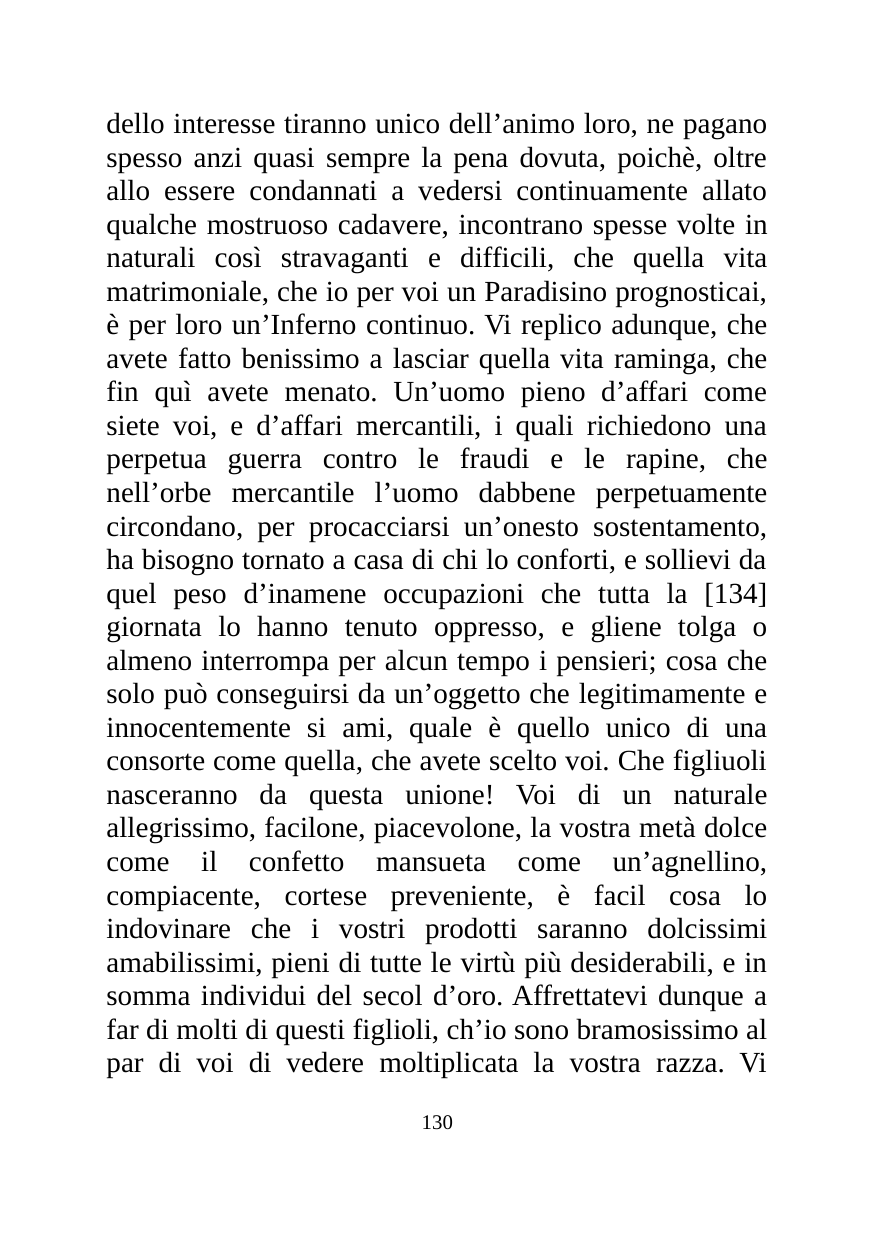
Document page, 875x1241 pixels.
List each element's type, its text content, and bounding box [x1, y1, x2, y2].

text dello interesse tiranno unico dell’animo loro, ne pagano spesso anzi quasi sempre la pena dovuta, poichè, oltre allo essere condannati a vedersi continuamente allato qualche mostruoso cadavere, incontrano spesse volte in naturali così stravaganti e difficili, che quella vita matrimoniale, che io per voi un Paradisino prognosticai, è per loro un’Inferno continuo. Vi replico adunque, che avete fatto benissimo a lasciar quella vita raminga, che fin quì avete menato. Un’uomo pieno d’affari come siete voi, e d’affari mercantili, i quali richiedono una perpetua guerra contro le fraudi e le rapine, che nell’orbe mercantile l’uomo dabbene perpetuamente circondano, per procacciarsi un’onesto sostentamento, ha bisogno tornato a casa di chi lo conforti, e sollievi da quel peso d’inamene occupazioni che tutta la [134] giornata lo hanno tenuto oppresso, e gliene tolga o almeno interrompa per alcun tempo i pensieri; cosa che solo può conseguirsi da un’oggetto che legitimamente e innocentemente si ami, quale è quello unico di una consorte come quella, che avete scelto voi. Che figliuoli nasceranno da questa unione! Voi di un naturale allegrissimo, facilone, piacevolone, la vostra metà dolce come il confetto mansueta come un’agnellino, compiacente, cortese preveniente, è facil cosa lo indovinare che i vostri prodotti saranno dolcissimi amabilissimi, pieni di tutte le virtù più desiderabili, e in somma individui del secol d’oro. Affrettatevi dunque a far di molti di questi figlioli, ch’io sono bramosissimo al par di voi di vedere moltiplicata la vostra razza. Vi [106, 106, 768, 1079]
